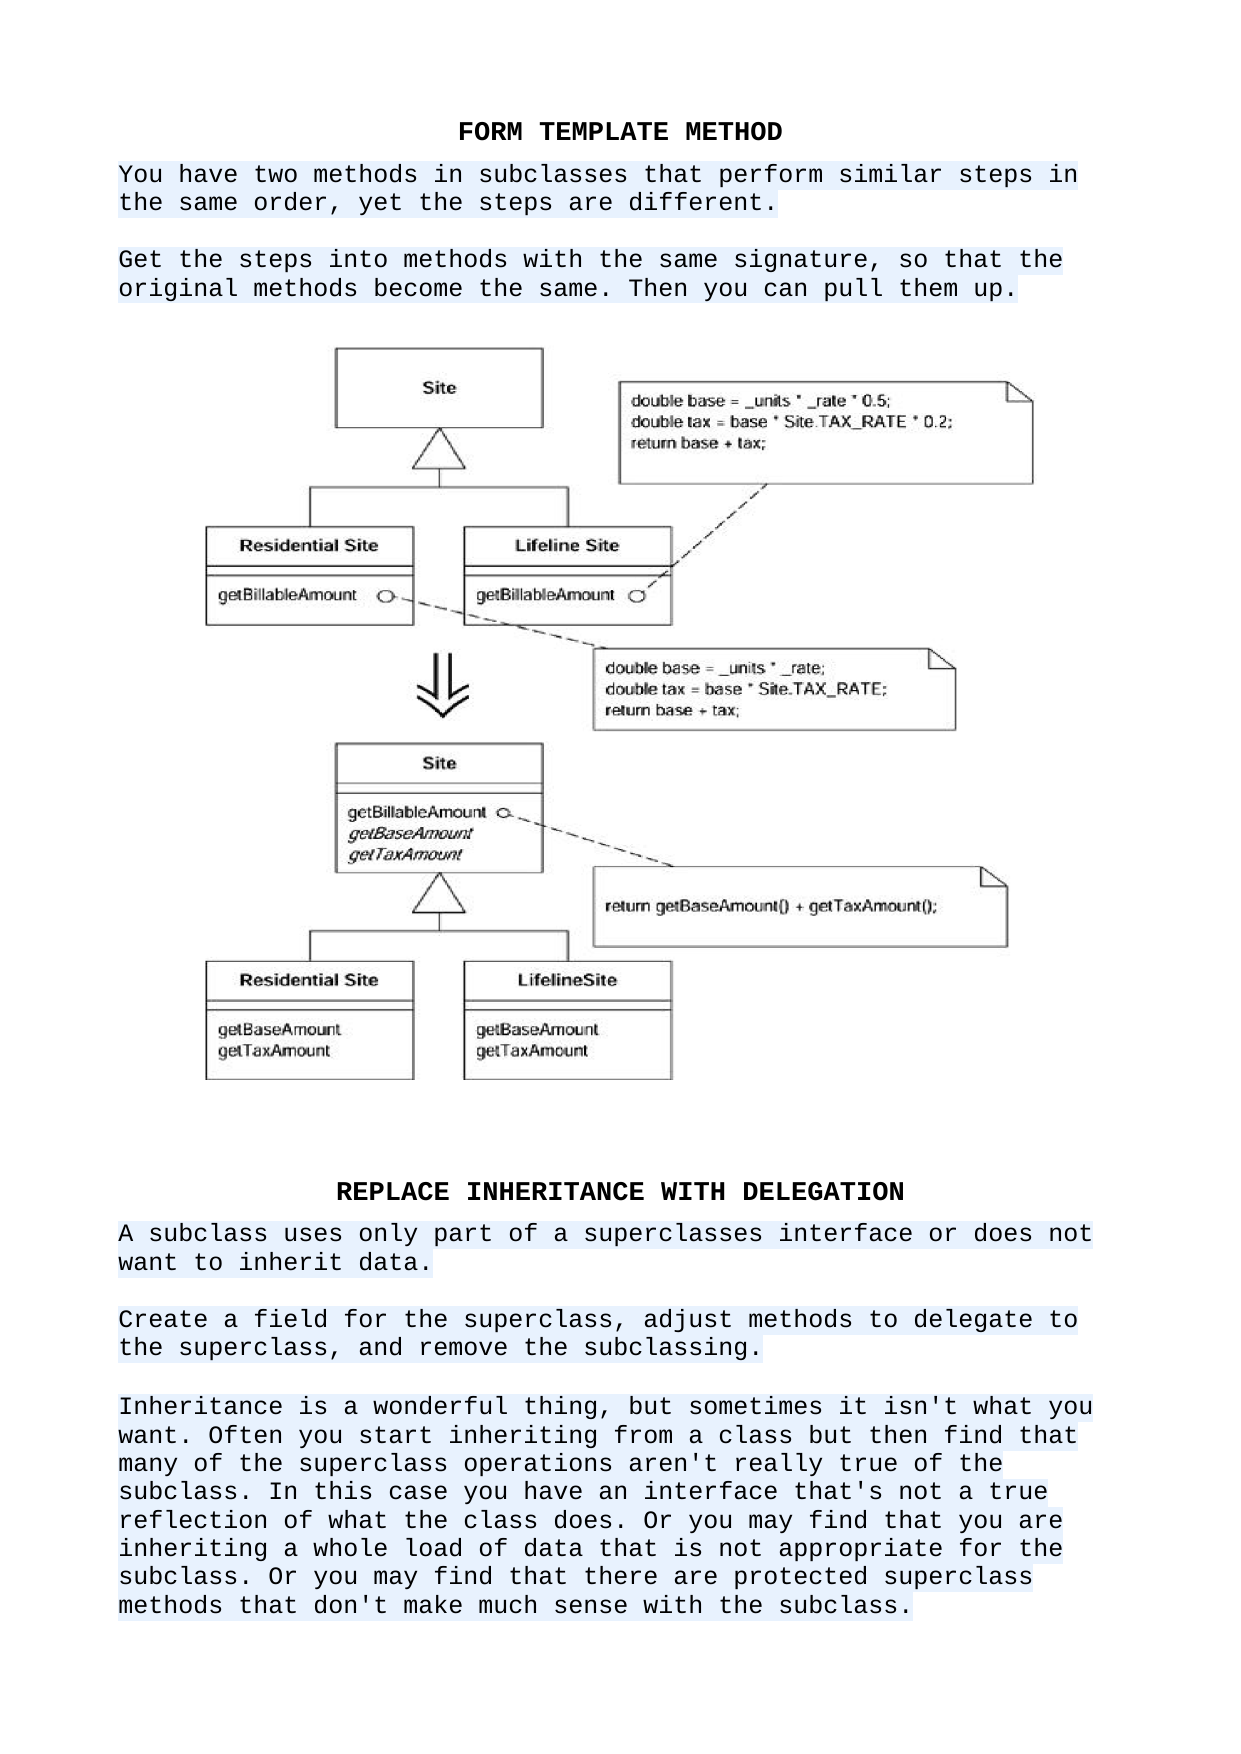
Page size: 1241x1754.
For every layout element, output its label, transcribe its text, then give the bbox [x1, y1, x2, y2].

text Inheritance is a wonderful thing, but sometimes it isn't what you want. Often you start inheriting from a class but then find that many of the superclass operations aren't really true of the subclass. In this case you have an interface that's not a true reflection of what the class does. Or you may find that you are inheriting a whole load of data that is not appropriate for the subclass. Or you may find that there are protected superclass methods that don't make much sense with the subclass. [118, 1394, 1122, 1621]
text You have two methods in subclasses that perform similar steps in the same order, yet the steps are different. [118, 161, 1122, 218]
picture [118, 332, 1123, 1100]
subtitle REPLACE INHERITANCE WITH DELEGATION [118, 1178, 1122, 1208]
text A subclass uses only part of a superclasses interface or does not want to inherit data. [118, 1221, 1122, 1278]
text Get the steps into methods with the same signature, so that the original methods become the same. Then you can pull them up. [118, 247, 1122, 303]
text Create a field for the superclass, adjust methods to delegate to the superclass, and remove the subclassing. [118, 1306, 1122, 1363]
subtitle FORM TEMPLATE METHOD [118, 118, 1122, 149]
